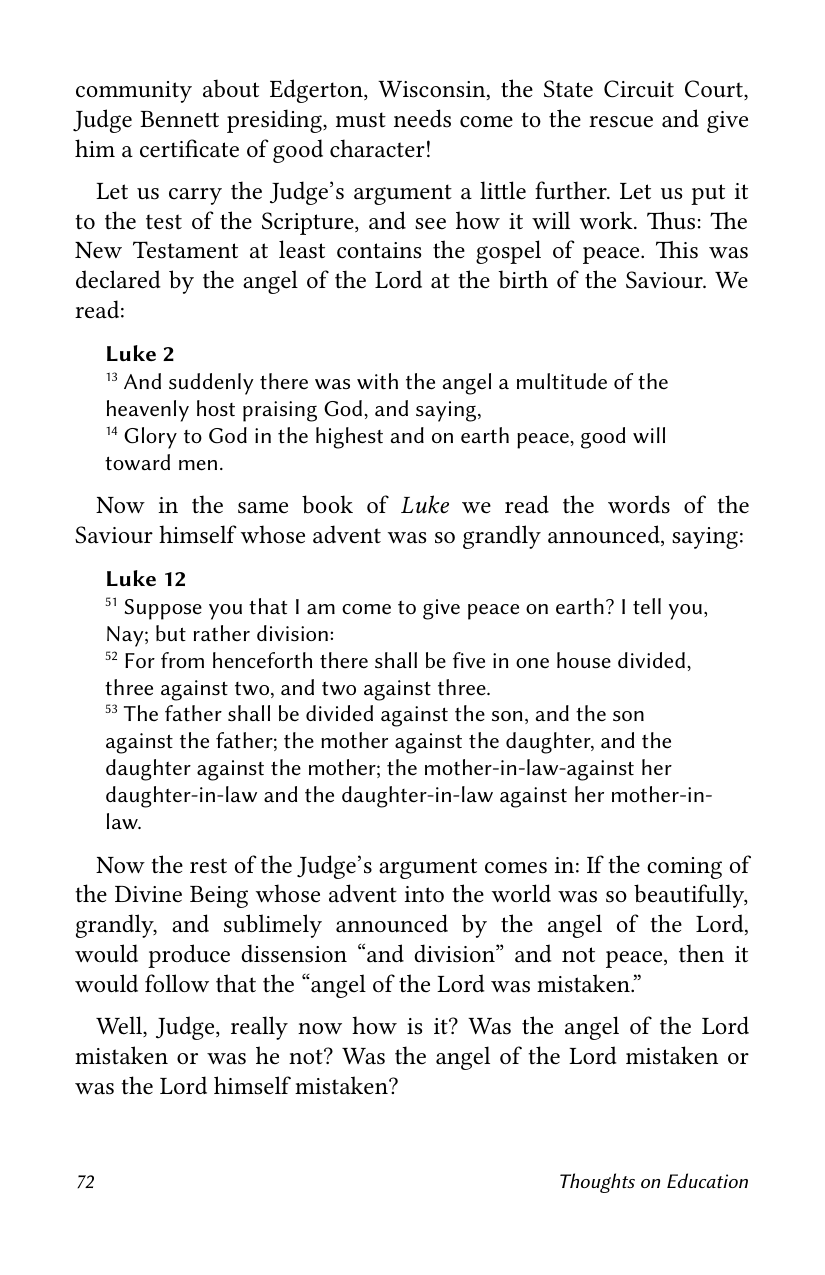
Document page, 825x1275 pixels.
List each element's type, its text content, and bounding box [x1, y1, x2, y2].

text Let us carry the Judge’s argument a little further. Let us put it to the test of the Scripture, and see how it will work. Thus: The New Testament at least contains the gospel of peace. This was declared by the angel of the Lord at the birth of the Saviour. We read: [75, 177, 750, 325]
text Well, Judge, really now how is it? Was the angel of the Lord mistaken or was he not? Was the angel of the Lord mistaken or was the Lord himself mistaken? [75, 1012, 750, 1101]
text 53 The father shall be divided against the son, and the son against the father; the mother against the daughter, and the daughter against the mother; the mother-in-law-against her daughter-in-law and the daughter-in-law against her mother-in-law. [105, 701, 720, 835]
text Now in the same book of Luke we read the words of the Saviour himself whose advent was so grandly announced, saying: [75, 491, 750, 550]
text Luke 2 [105, 341, 750, 367]
text 14 Glory to God in the highest and on earth peace, good will toward men. [105, 423, 720, 476]
text 52 For from henceforth there shall be five in one house divided, three against two, and two against three. [105, 647, 720, 701]
text Luke 12 [105, 566, 750, 592]
text 13 And suddenly there was with the angel a multitude of the heavenly host praising God, and saying, [105, 369, 720, 422]
text community about Edgerton, Wisconsin, the State Circuit Court, Judge Bennett presiding, must needs come to the rescue and give him a certificate of good character! [75, 75, 750, 163]
text 51 Suppose you that I am come to give peace on earth? I tell you, Nay; but rather division: [105, 594, 720, 647]
text Now the rest of the Judge’s argument comes in: If the coming of the Divine Being whose advent into the world was so beautifully, grandly, and sublimely announced by the angel of the Lord, would produce dissension “and division” and not peace, then it would follow that the “angel of the Lord was mistaken.” [75, 851, 750, 999]
